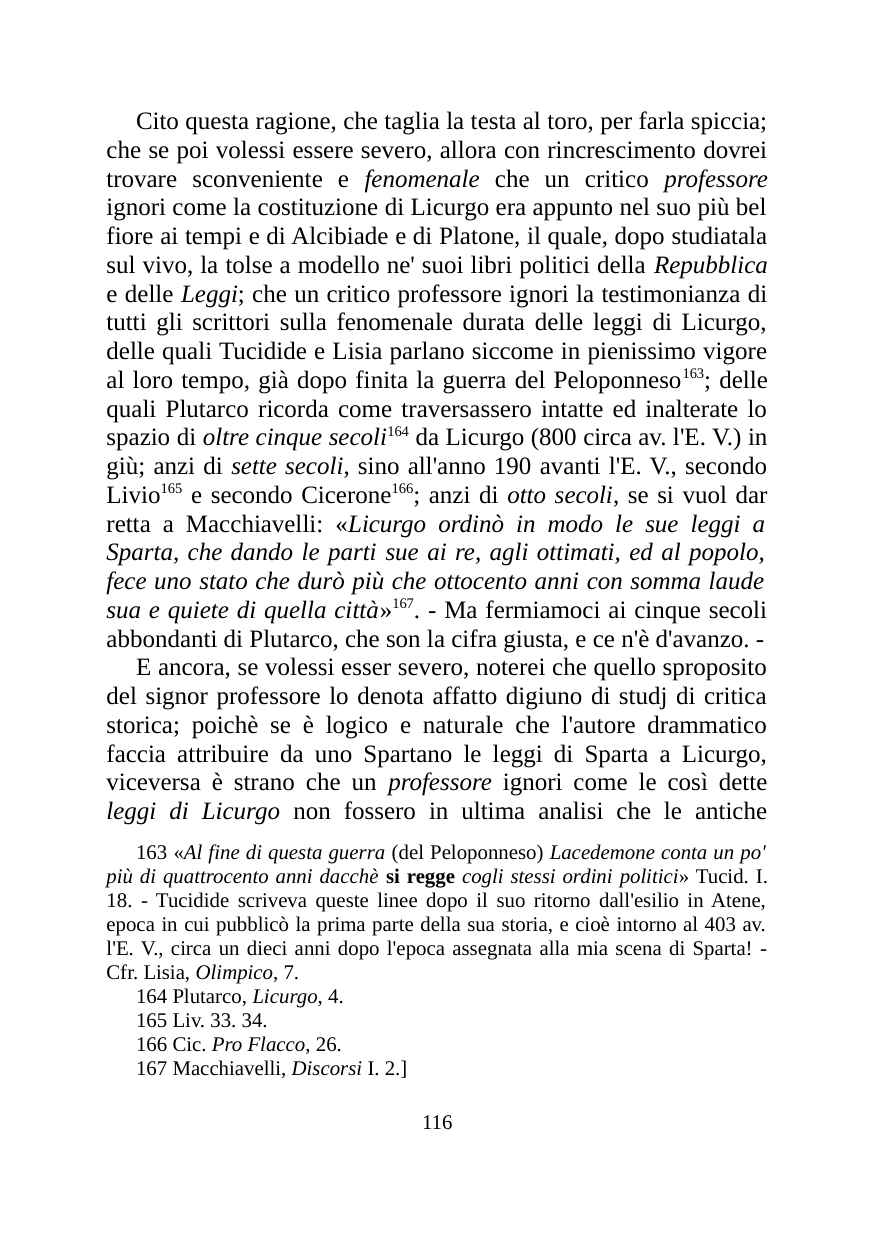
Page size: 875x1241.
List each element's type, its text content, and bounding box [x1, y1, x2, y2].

text Cic. Pro Flacco, 26. [106, 1032, 768, 1056]
text Macchiavelli, Discorsi I. 2.] [106, 1056, 768, 1080]
text Liv. 33. 34. [106, 1008, 768, 1032]
text Cito questa ragione, che taglia la testa al toro, per farla spiccia; che se poi volessi essere severo, allora con rincrescimento dovrei trovare sconveniente e fenomenale che un critico professore ignori come la costituzione di Licurgo era appunto nel suo più bel fiore ai tempi e di Alcibiade e di Platone, il quale, dopo studiatala sul vivo, la tolse a modello ne' suoi libri politici della Repubblica e delle Leggi; che un critico professore ignori la testimonianza di tutti gli scrittori sulla fenomenale durata delle leggi di Licurgo, delle quali Tucidide e Lisia parlano siccome in pienissimo vigore al loro tempo, già dopo finita la guerra del Peloponneso; delle quali Plutarco ricorda come traversassero intatte ed inalterate lo spazio di oltre cinque secoli da Licurgo (800 circa av. l'E. V.) in giù; anzi di sette secoli, sino all'anno 190 avanti l'E. V., secondo Livio e secondo Cicerone; anzi di otto secoli, se si vuol dar retta a Macchiavelli: «Licurgo ordinò in modo le sue leggi a Sparta, che dando le parti sue ai re, agli ottimati, ed al popolo, fece uno stato che durò più che ottocento anni con somma laude sua e quiete di quella città». - Ma fermiamoci ai cinque secoli abbondanti di Plutarco, che son la cifra giusta, e ce n'è d'avanzo. - [106, 106, 768, 652]
text E ancora, se volessi esser severo, noterei che quello sproposito del signor professore lo denota affatto digiuno di studj di critica storica; poichè se è logico e naturale che l'autore drammatico faccia attribuire da uno Spartano le leggi di Sparta a Licurgo, viceversa è strano che un professore ignori come le così dette leggi di Licurgo non fossero in ultima analisi che le antiche [106, 652, 768, 825]
text Plutarco, Licurgo, 4. [106, 984, 768, 1008]
text «Al fine di questa guerra (del Peloponneso) Lacedemone conta un po' più di quattrocento anni dacchè si regge cogli stessi ordini politici» Tucid. I. 18. - Tucidide scriveva queste linee dopo il suo ritorno dall'esilio in Atene, epoca in cui pubblicò la prima parte della sua storia, e cioè intorno al 403 av. l'E. V., circa un dieci anni dopo l'epoca assegnata alla mia scena di Sparta! - Cfr. Lisia, Olimpico, 7. [106, 840, 768, 984]
